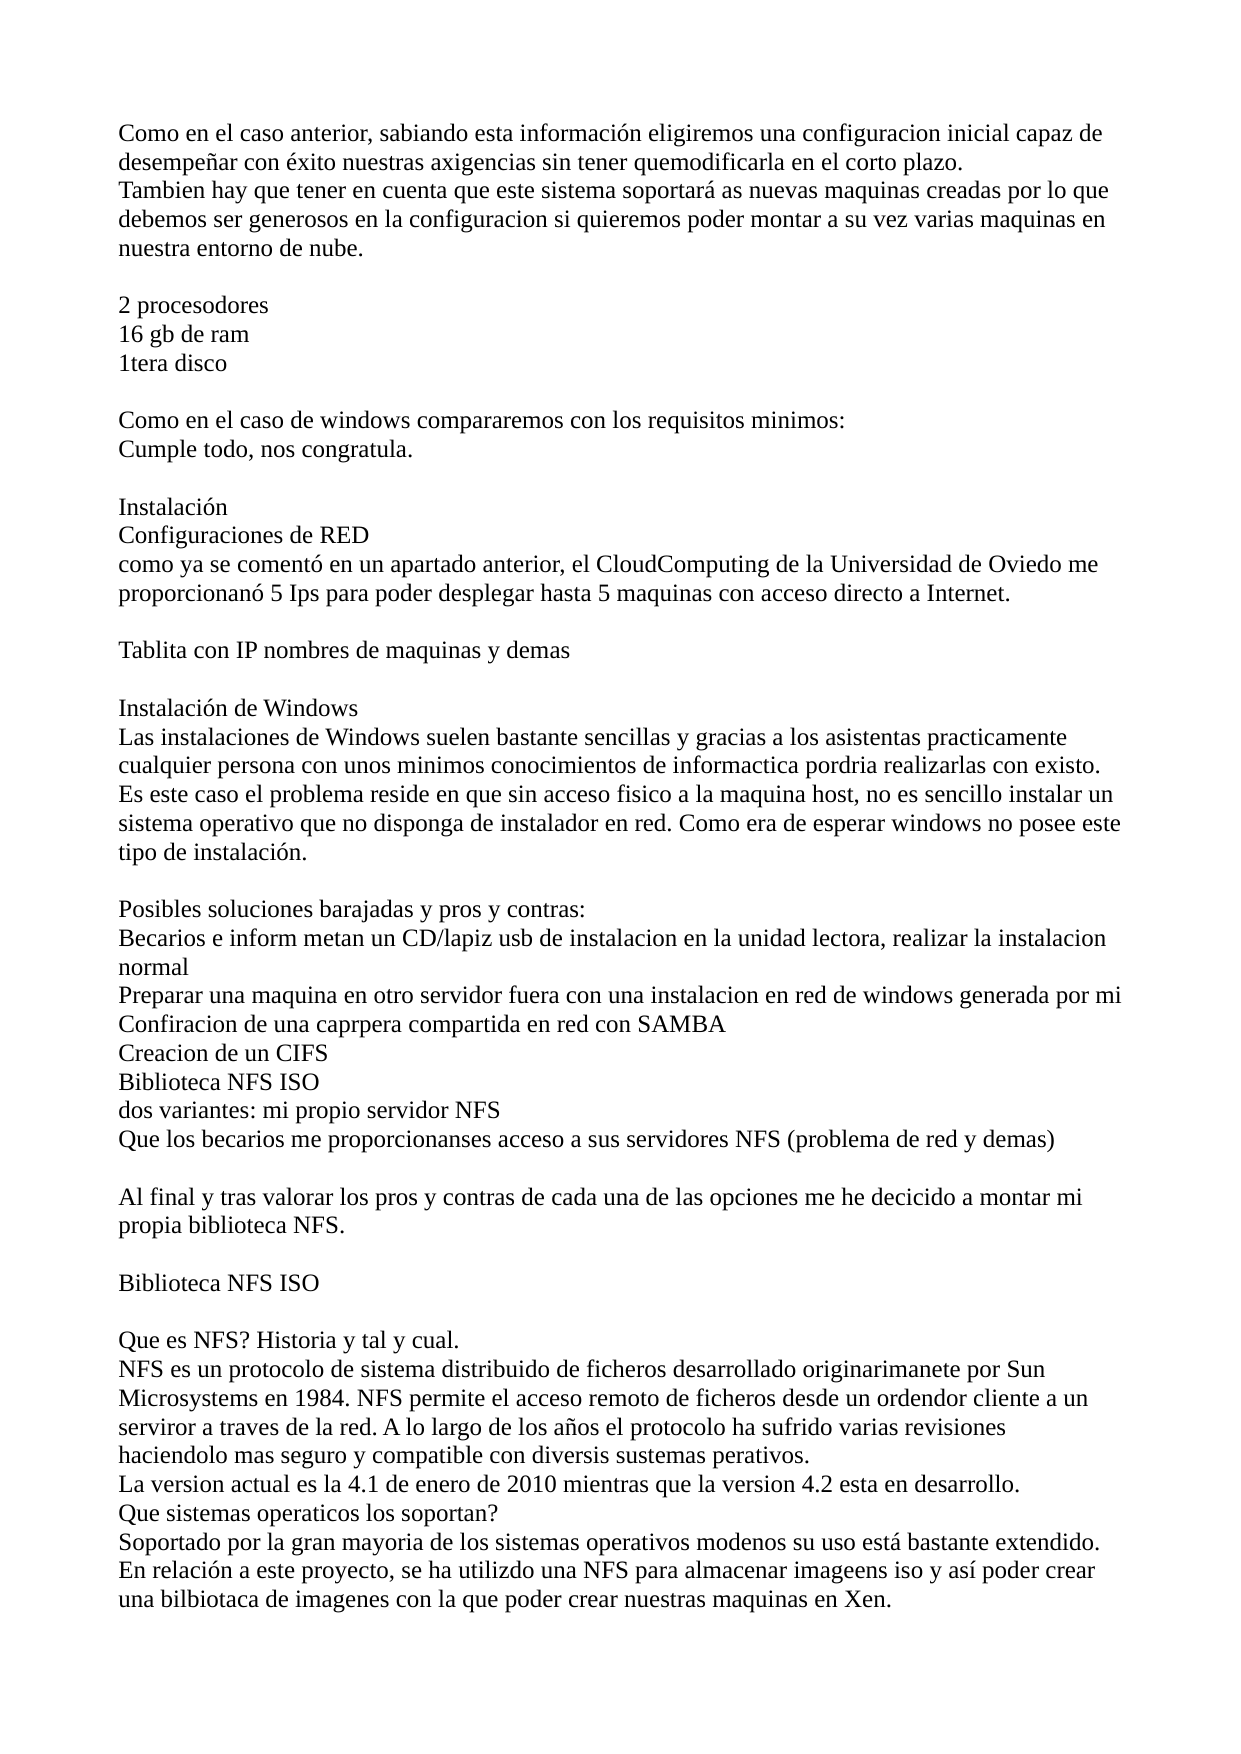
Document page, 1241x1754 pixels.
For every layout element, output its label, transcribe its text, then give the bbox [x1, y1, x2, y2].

text Como en el caso de windows compararemos con los requisitos minimos: [118, 406, 1122, 434]
text Instalación de Windows [118, 693, 1122, 722]
text Que sistemas operaticos los soportan? [118, 1498, 1122, 1527]
text Como en el caso anterior, sabiando esta información eligiremos una configuracion inicial capaz de desempeñar con éxito nuestras axigencias sin tener quemodificarla en el corto plazo. [118, 118, 1122, 176]
text Preparar una maquina en otro servidor fuera con una instalacion en red de windows generada por mi [118, 981, 1122, 1009]
text como ya se comentó en un apartado anterior, el CloudComputing de la Universidad de Oviedo me proporcionanó 5 Ips para poder desplegar hasta 5 maquinas con acceso directo a Internet. [118, 549, 1122, 607]
text Biblioteca NFS ISO [118, 1067, 1122, 1096]
text Que es NFS? Historia y tal y cual. [118, 1326, 1122, 1354]
text 2 procesodores [118, 291, 1122, 319]
text Configuraciones de RED [118, 521, 1122, 549]
text Soportado por la gran mayoria de los sistemas operativos modenos su uso está bastante extendido. [118, 1527, 1122, 1556]
text Biblioteca NFS ISO [118, 1268, 1122, 1297]
text Tablita con IP nombres de maquinas y demas [118, 636, 1122, 664]
text Las instalaciones de Windows suelen bastante sencillas y gracias a los asistentas practicamente cualquier persona con unos minimos conocimientos de informactica pordria realizarlas con existo. Es este caso el problema reside en que sin acceso fisico a la maquina host, no es sencillo instalar un sistema operativo que no disponga de instalador en red. Como era de esperar windows no posee este tipo de instalación. [118, 722, 1122, 866]
text En relación a este proyecto, se ha utilizdo una NFS para almacenar imageens iso y así poder crear una bilbiotaca de imagenes con la que poder crear nuestras maquinas en Xen. [118, 1556, 1122, 1613]
text Becarios e inform metan un CD/lapiz usb de instalacion en la unidad lectora, realizar la instalacion normal [118, 923, 1122, 981]
text Instalación [118, 492, 1122, 521]
text Que los becarios me proporcionanses acceso a sus servidores NFS (problema de red y demas) [118, 1124, 1122, 1153]
text 1tera disco [118, 348, 1122, 377]
text La version actual es la 4.1 de enero de 2010 mientras que la version 4.2 esta en desarrollo. [118, 1469, 1122, 1498]
text 16 gb de ram [118, 319, 1122, 348]
text NFS es un protocolo de sistema distribuido de ficheros desarrollado originarimanete por Sun Microsystems en 1984. NFS permite el acceso remoto de ficheros desde un ordendor cliente a un serviror a traves de la red. A lo largo de los años el protocolo ha sufrido varias revisiones haciendolo mas seguro y compatible con diversis sustemas perativos. [118, 1354, 1122, 1469]
text Cumple todo, nos congratula. [118, 434, 1122, 463]
text Confiracion de una caprpera compartida en red con SAMBA [118, 1009, 1122, 1038]
text Tambien hay que tener en cuenta que este sistema soportará as nuevas maquinas creadas por lo que debemos ser generosos en la configuracion si quieremos poder montar a su vez varias maquinas en nuestra entorno de nube. [118, 176, 1122, 262]
text dos variantes: mi propio servidor NFS [118, 1096, 1122, 1124]
text Creacion de un CIFS [118, 1038, 1122, 1067]
text Posibles soluciones barajadas y pros y contras: [118, 894, 1122, 923]
text Al final y tras valorar los pros y contras de cada una de las opciones me he decicido a montar mi propia biblioteca NFS. [118, 1182, 1122, 1239]
